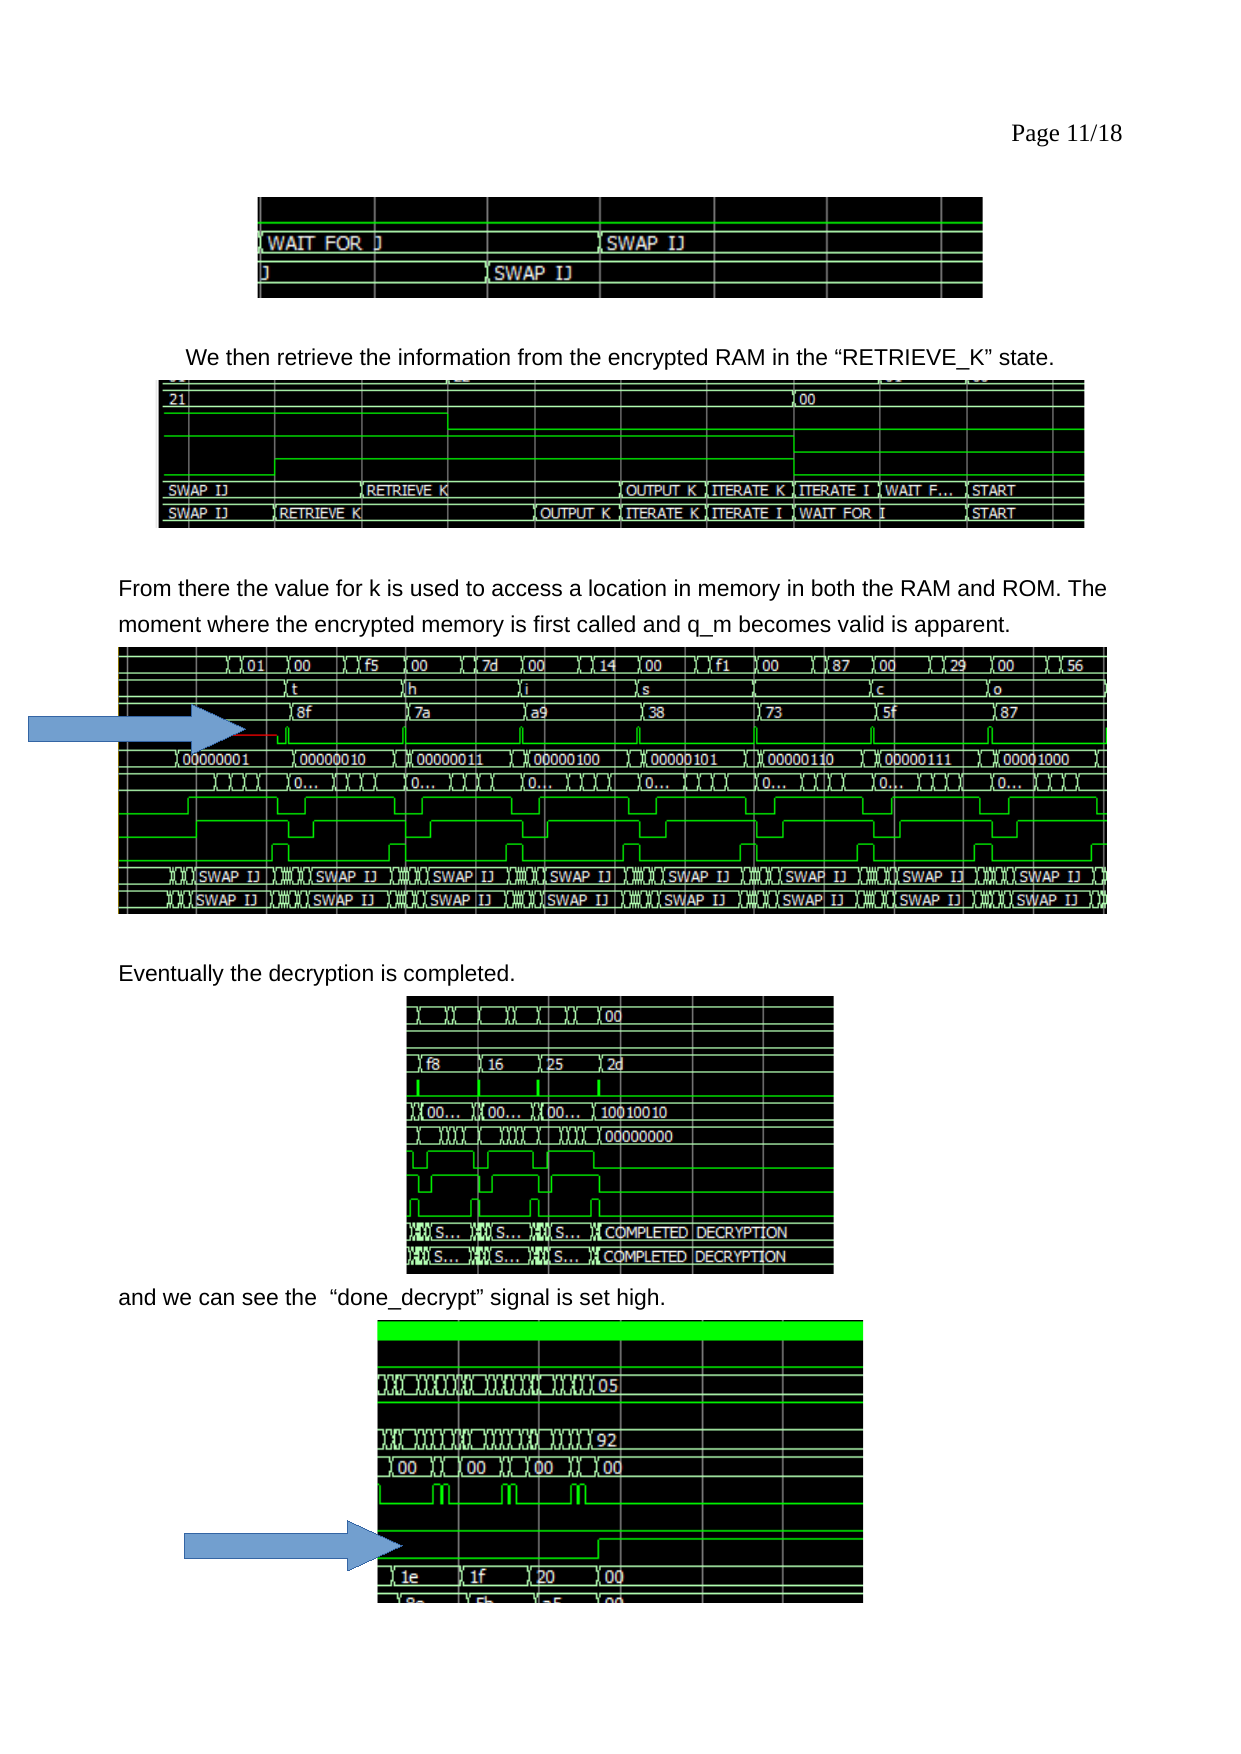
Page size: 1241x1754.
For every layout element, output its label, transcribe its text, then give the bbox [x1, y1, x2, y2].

text We then retrieve the information from the encrypted RAM in the “RETRIEVE_K” state. [118, 344, 1122, 370]
picture [257, 647, 1107, 914]
picture [155, 380, 1085, 528]
text From there the value for k is used to access a location in memory in both the RAM and ROM. The moment where the encrypted memory is first called and q_m becomes valid is apparent. [118, 574, 1122, 637]
picture [860, 1320, 864, 1603]
text and we can see the “done_decrypt” signal is set high. [118, 1284, 1122, 1310]
text Eventually the decryption is completed. [118, 960, 1122, 986]
